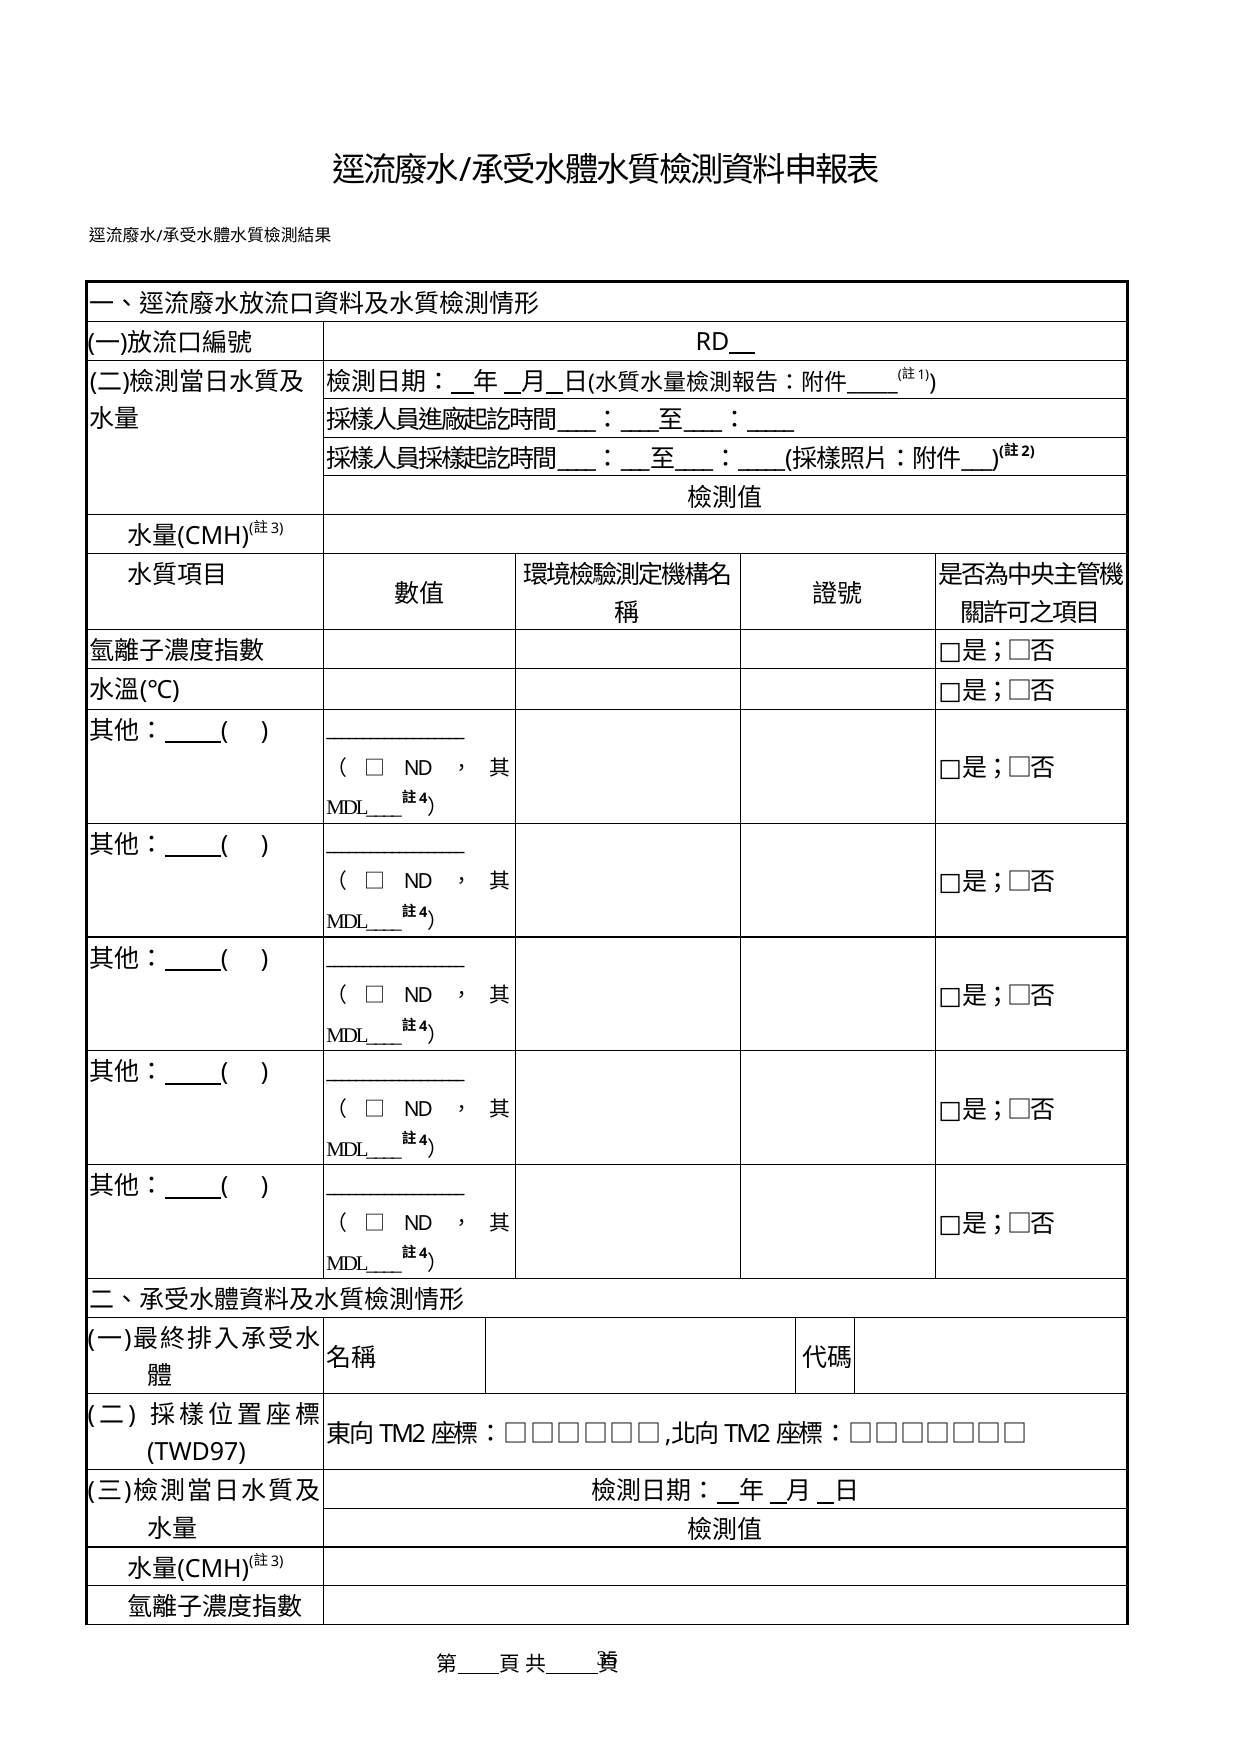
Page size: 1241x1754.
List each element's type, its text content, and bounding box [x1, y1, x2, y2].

table_cell ___________________ （□ND，其MDL____註4） [324, 938, 515, 1050]
table_cell 是否為中央主管機關許可之項目 [936, 554, 1126, 629]
table_cell 二、承受水體資料及水質檢測情形 [88, 1279, 1126, 1317]
table_cell 水質項目 [88, 554, 323, 629]
table_header 一、逕流廢水放流口資料及水質檢測情形 [88, 283, 1126, 321]
table_cell [516, 710, 740, 822]
table_cell □是；□否 [936, 669, 1126, 709]
table_cell 代碼 [796, 1318, 854, 1393]
table_cell [855, 1318, 1126, 1393]
table_cell [516, 1051, 740, 1164]
table_cell [324, 1586, 1126, 1624]
table_cell [516, 824, 740, 936]
table_cell 水量(CMH)(註3) [88, 515, 323, 553]
table_cell □是；□否 [936, 824, 1126, 936]
table_cell 氫離子濃度指數 [88, 630, 323, 668]
table_cell [741, 1165, 935, 1278]
table_cell □是；□否 [936, 1165, 1126, 1278]
table_cell □是；□否 [936, 938, 1126, 1050]
table_cell [741, 630, 935, 668]
table_cell 其他： ( ) [88, 938, 323, 1050]
table_cell [324, 669, 515, 709]
table_cell [741, 710, 935, 822]
table_cell 檢測日期： 年 月 日(水質水量檢測報告：附件_____(註1)) [324, 361, 1126, 398]
table_cell 東向TM2座標：□ □ □ □ □ □ ,北向TM2座標：□ □ □ □ □ □ □ [324, 1394, 1126, 1469]
table_cell □是；□否 [936, 710, 1126, 822]
table_cell ___________________ （□ND，其MDL____註4） [324, 824, 515, 936]
table_cell 其他： ( ) [88, 824, 323, 936]
table_cell 檢測日期： 年 月 日 [324, 1470, 1126, 1508]
table_cell 其他： ( ) [88, 1165, 323, 1278]
table_cell [516, 1165, 740, 1278]
table_cell 採樣人員進廠起訖時間____：____至____：_____ [324, 399, 1126, 437]
table_cell ___________________ （□ND，其MDL____註4） [324, 1165, 515, 1278]
table_cell 證號 [741, 554, 935, 629]
table_cell ___________________ （□ND，其MDL____註4） [324, 1051, 515, 1164]
table_cell 檢測值 [324, 476, 1126, 514]
table_cell [516, 630, 740, 668]
table_cell [324, 515, 1126, 553]
table_cell 水量(CMH)(註3) [88, 1548, 323, 1585]
table_cell [486, 1318, 795, 1393]
table_cell □是；□否 [936, 630, 1126, 668]
table_cell 水溫(℃) [88, 669, 323, 709]
table_cell [741, 824, 935, 936]
table_cell (二) 採樣位置座標(TWD97) [88, 1394, 323, 1469]
text 逕流廢水/承受水體水質檢測資料申報表 [89, 130, 1125, 205]
table_cell 其他： ( ) [88, 710, 323, 822]
table_cell [324, 1548, 1126, 1585]
table_cell 採樣人員採樣起訖時間____：___至____：_____(採樣照片：附件___)(註2) [324, 438, 1126, 475]
table_cell □是；□否 [936, 1051, 1126, 1164]
table_cell 名稱 [324, 1318, 485, 1393]
table_cell 其他： ( ) [88, 1051, 323, 1164]
table_cell RD [324, 322, 1126, 359]
table_cell (二)檢測當日水質及水量 [88, 361, 323, 514]
table_cell 氫離子濃度指數 [88, 1586, 323, 1624]
table_cell [516, 938, 740, 1050]
table_cell [324, 630, 515, 668]
table_cell [741, 1051, 935, 1164]
table_cell ___________________ （□ND，其MDL____註4） [324, 710, 515, 822]
table_cell (三)檢測當日水質及水量 [88, 1470, 323, 1546]
text 逕流廢水/承受水體水質檢測結果 [89, 205, 1125, 280]
table_cell 數值 [324, 554, 515, 629]
table_cell 環境檢驗測定機構名稱 [516, 554, 740, 629]
table_cell 檢測值 [324, 1509, 1126, 1546]
table_cell (一)最終排入承受水體 [88, 1318, 323, 1393]
table_cell (一)放流口編號 [88, 322, 323, 359]
table_cell [741, 938, 935, 1050]
table_cell [516, 669, 740, 709]
table_cell [741, 669, 935, 709]
